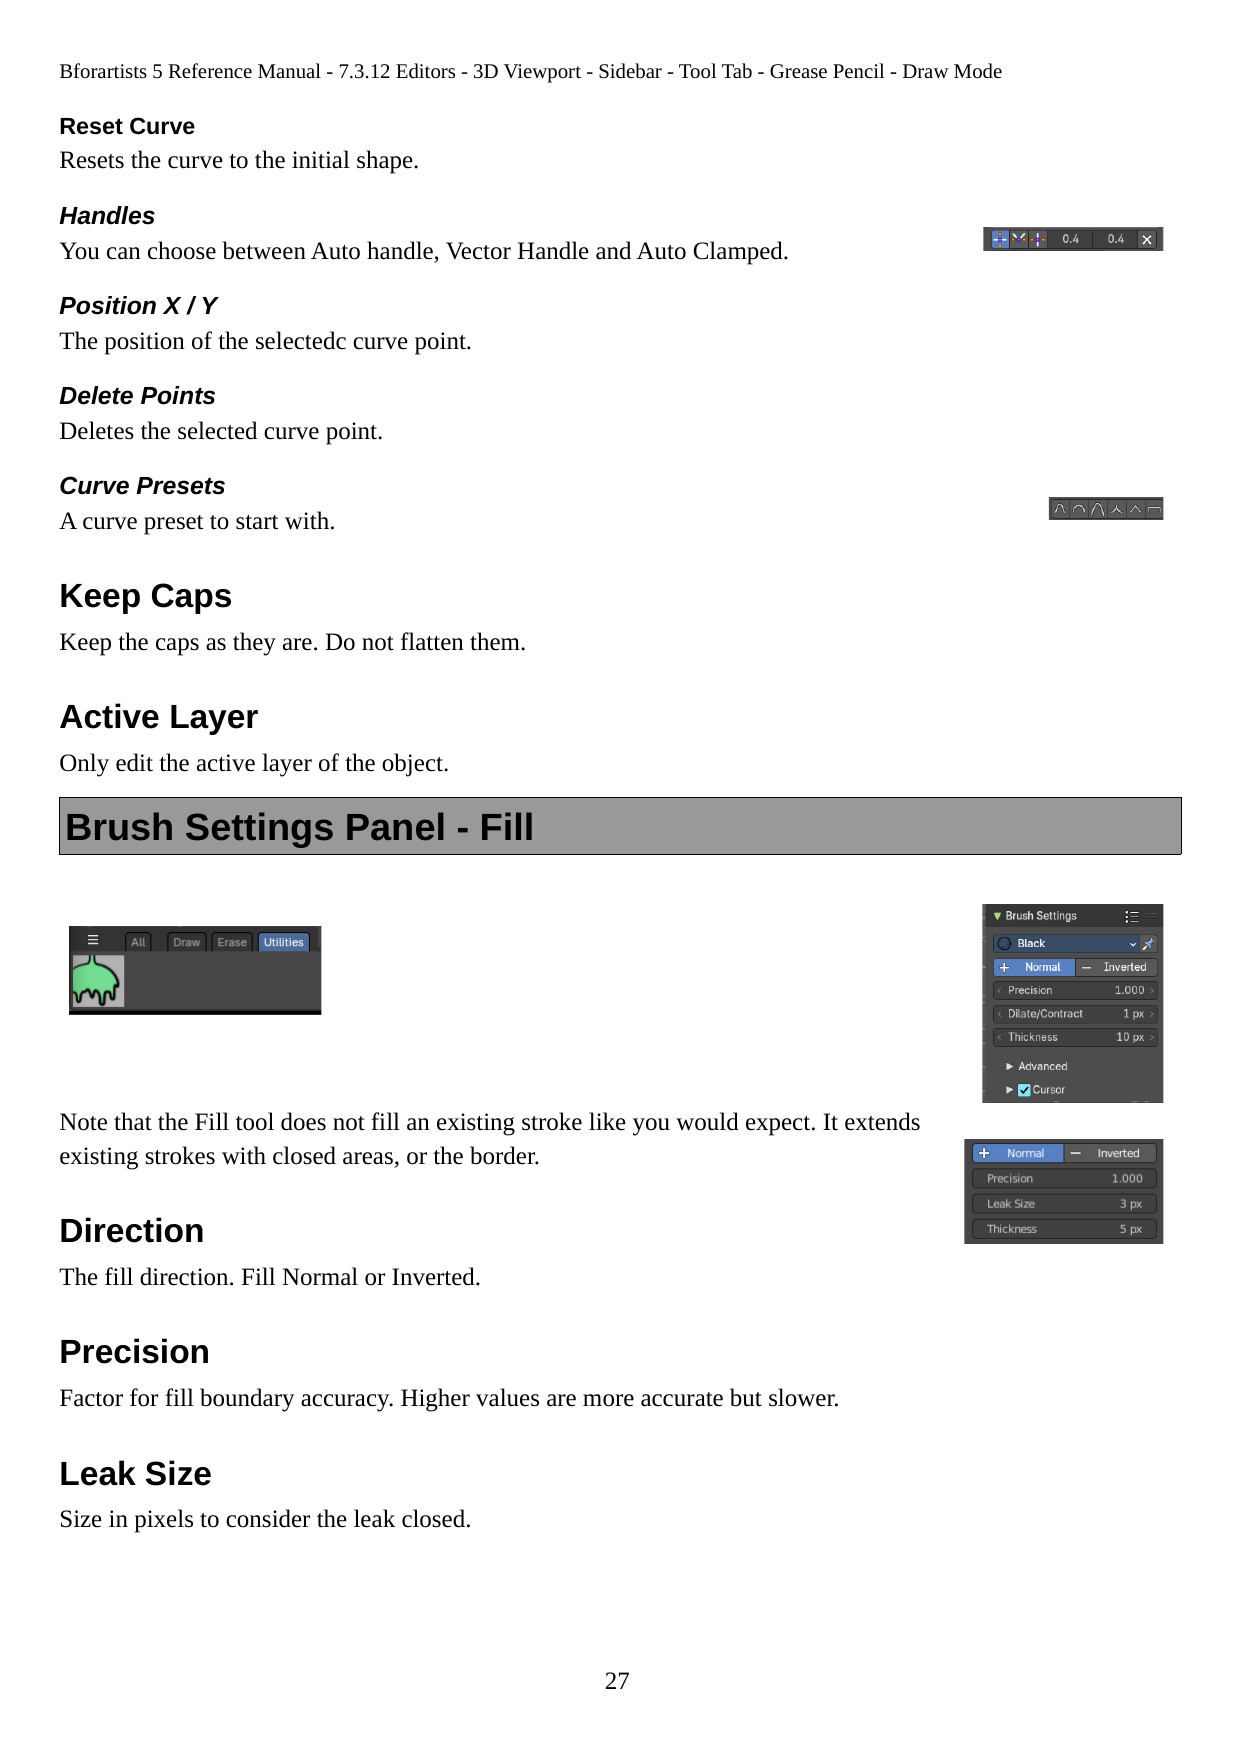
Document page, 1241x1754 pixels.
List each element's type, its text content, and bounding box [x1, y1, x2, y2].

subtitle Precision [59, 1332, 1181, 1371]
picture [982, 904, 1164, 1103]
text Size in pixels to consider the leak closed. [59, 1504, 1181, 1533]
subtitle Reset Curve [59, 113, 1181, 139]
picture [1048, 497, 1164, 520]
picture [69, 926, 322, 1015]
text Deletes the selected curve point. [59, 416, 1181, 445]
subtitle Delete Points [59, 381, 1181, 410]
text Note that the Fill tool does not fill an existing stroke like you would expect. It extends existing strokes with closed areas, or the border. [59, 1107, 1181, 1170]
subtitle Curve Presets [59, 471, 1181, 500]
text Only edit the active layer of the object. [59, 748, 1181, 777]
text Keep the caps as they are. Do not flatten them. [59, 627, 1181, 656]
text You can choose between Auto handle, Vector Handle and Auto Clamped. [59, 236, 1181, 264]
text A curve preset to start with. [59, 506, 1181, 535]
subtitle Handles [59, 201, 1181, 229]
picture [964, 1139, 1164, 1244]
table_header Brush Settings Panel - Fill [60, 798, 1181, 854]
text The position of the selectedc curve point. [59, 326, 1181, 354]
subtitle Active Layer [59, 697, 1181, 736]
text Factor for fill boundary accuracy. Higher values are more accurate but slower. [59, 1383, 1181, 1412]
picture [983, 227, 1164, 251]
text The fill direction. Fill Normal or Inverted. [59, 1262, 1181, 1291]
text Resets the curve to the initial shape. [59, 146, 1181, 174]
subtitle Keep Caps [59, 576, 1181, 614]
subtitle Leak Size [59, 1453, 1181, 1492]
subtitle Position X / Y [59, 291, 1181, 319]
subtitle Direction [59, 1211, 1181, 1250]
